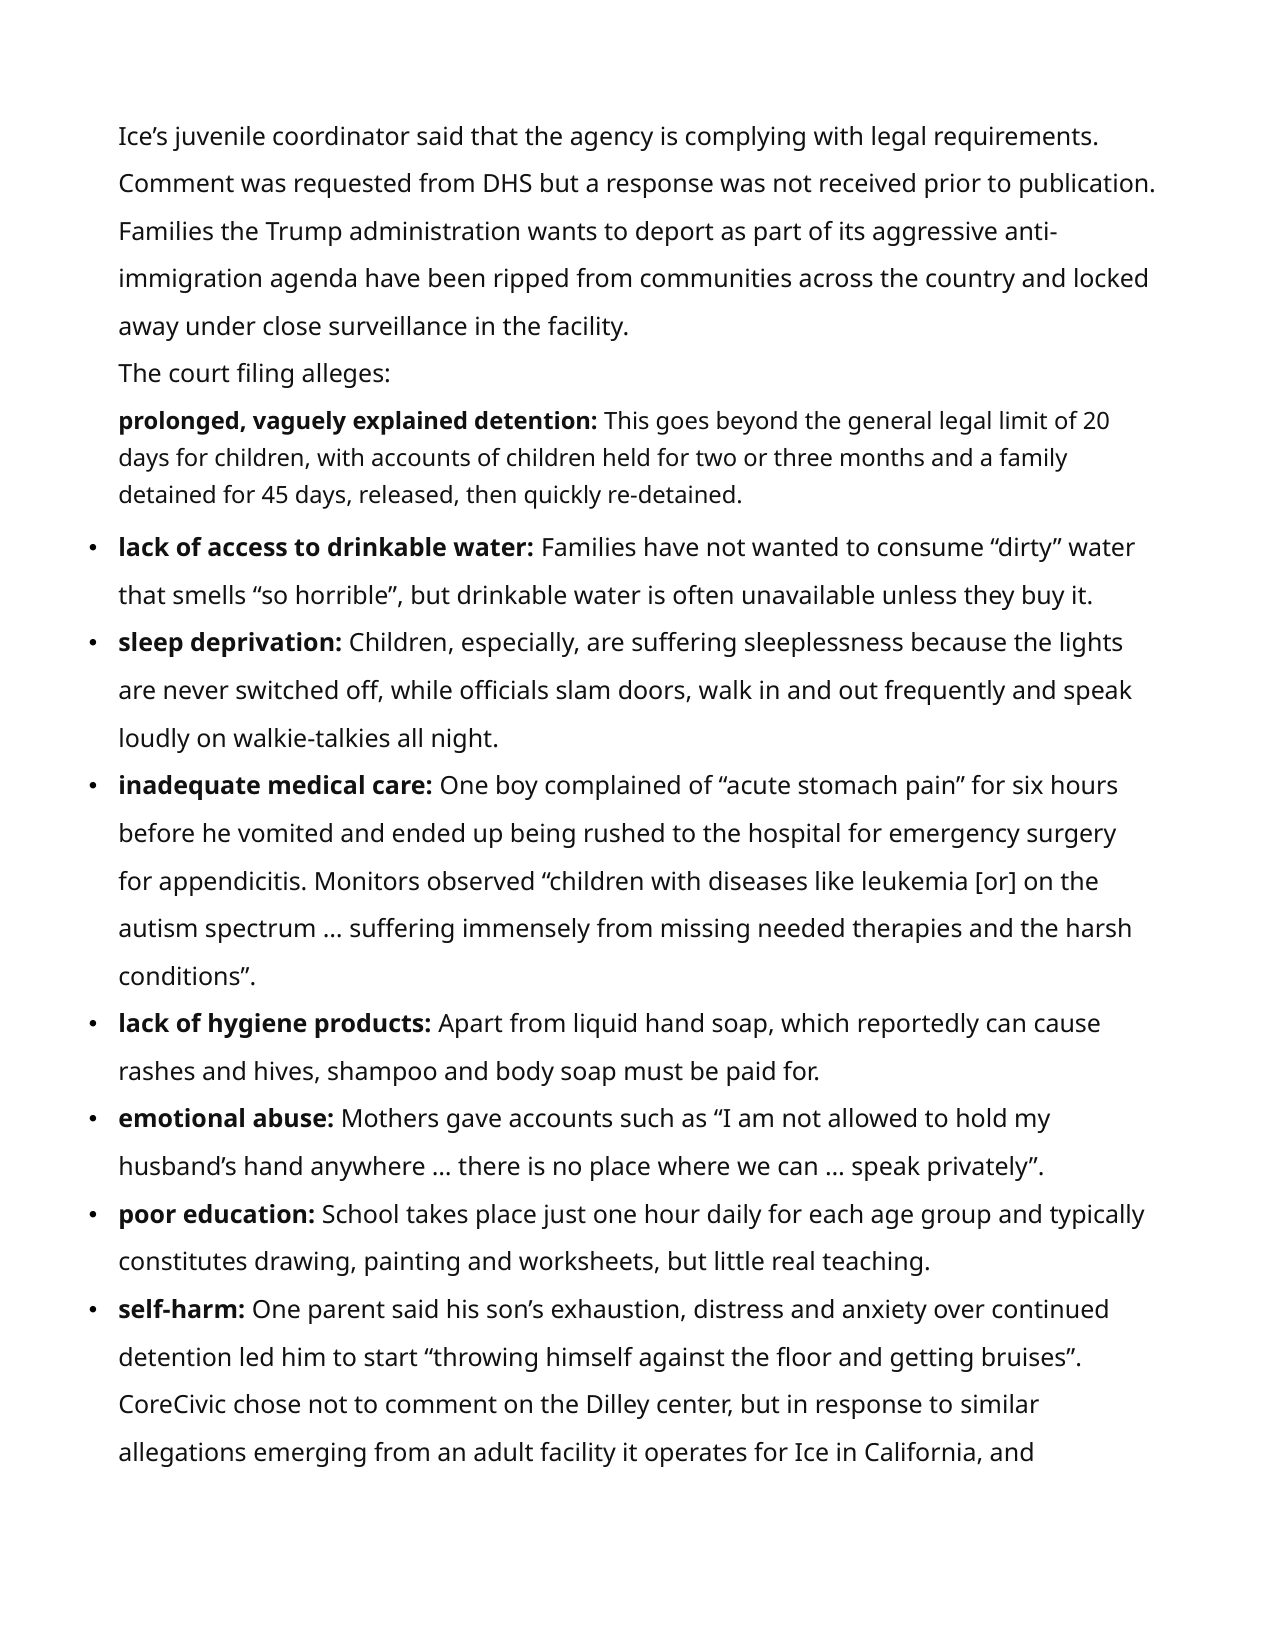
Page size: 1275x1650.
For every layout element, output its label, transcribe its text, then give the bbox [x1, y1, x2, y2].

list sleep deprivation: Children, especially, are suffering sleeplessness because the lights are never switched off, while officials slam doors, walk in and out frequently and speak loudly on walkie-talkies all night. [118, 625, 1157, 754]
list inadequate medical care: One boy complained of “acute stomach pain” for six hours before he vomited and ended up being rushed to the hospital for emergency surgery for appendicitis. Monitors observed “children with diseases like leukemia [or] on the autism spectrum … suffering immensely from missing needed therapies and the harsh conditions”. [118, 768, 1157, 992]
list self-harm: One parent said his son’s exhaustion, distress and anxiety over continued detention led him to start “throwing himself against the floor and getting bruises”. [118, 1292, 1157, 1373]
list poor education: School takes place just one hour daily for each age group and typically constitutes drawing, painting and worksheets, but little real teaching. [118, 1196, 1157, 1278]
text prolonged, vaguely explained detention: This goes beyond the general legal limit of 20 days for children, with accounts of children held for two or three months and a family detained for 45 days, released, then quickly re-detained. [118, 404, 1157, 511]
text The court filing alleges: [118, 356, 1157, 390]
text Families the Trump administration wants to deport as part of its aggressive anti-immigration agenda have been ripped from communities across the country and locked away under close surveillance in the facility. [118, 213, 1157, 343]
text CoreCivic chose not to comment on the Dilley center, but in response to similar allegations emerging from an adult facility it operates for Ice in California, and [118, 1387, 1157, 1468]
list lack of hygiene products: Apart from liquid hand soap, which reportedly can cause rashes and hives, shampoo and body soap must be paid for. [118, 1006, 1157, 1088]
text Ice’s juvenile coordinator said that the agency is complying with legal requirements. Comment was requested from DHS but a response was not received prior to publication. [118, 118, 1157, 200]
list lack of access to drinkable water: Families have not wanted to consume “dirty” water that smells “so horrible”, but drinkable water is often unavailable unless they buy it. [118, 530, 1157, 612]
list emotional abuse: Mothers gave accounts such as “I am not allowed to hold my husband’s hand anywhere … there is no place where we can … speak privately”. [118, 1101, 1157, 1183]
